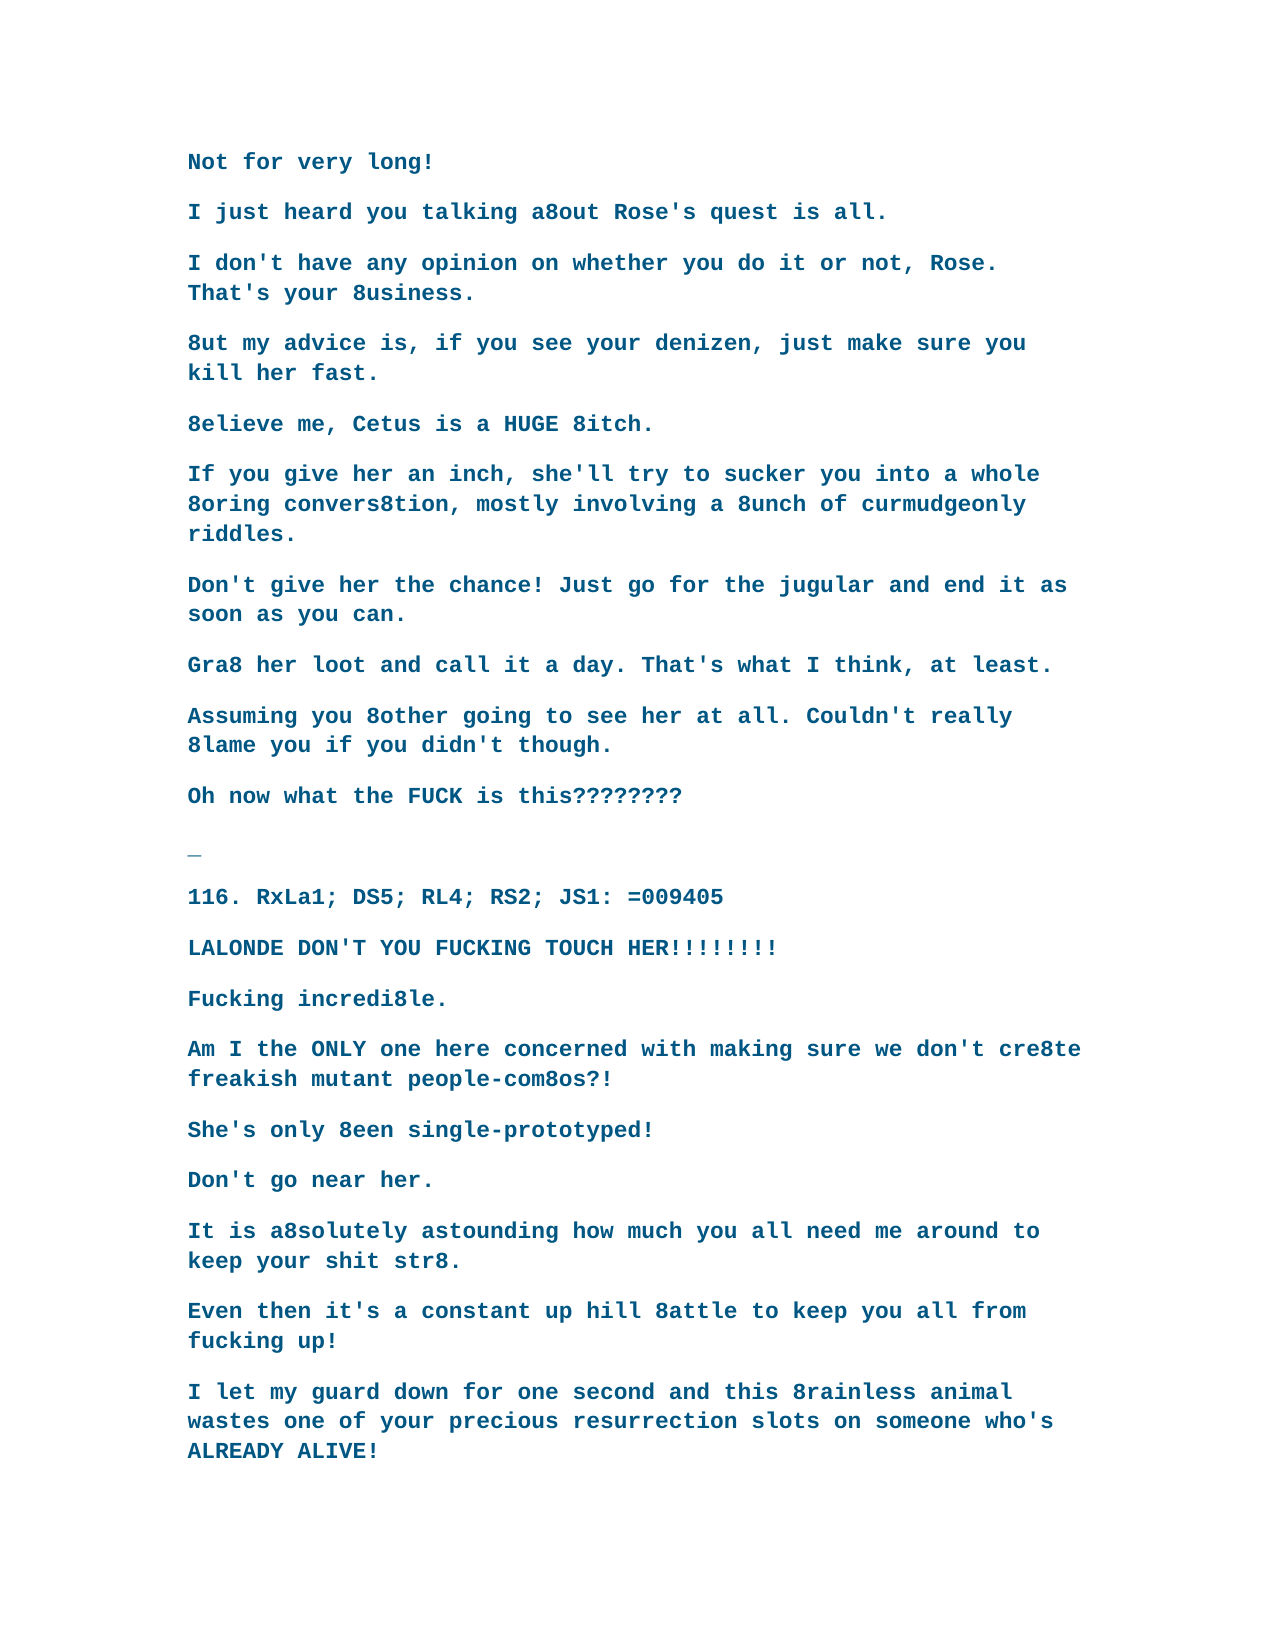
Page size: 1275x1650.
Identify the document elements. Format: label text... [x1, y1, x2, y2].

text Fucking incredi8le. [187, 987, 1087, 1013]
text Don't give her the chance! Just go for the jugular and end it as soon as you can. [187, 573, 1087, 629]
text Gra8 her loot and call it a day. That's what I think, at least. [187, 653, 1087, 679]
text Assuming you 8other going to see her at all. Couldn't really 8lame you if you didn't though. [187, 704, 1087, 760]
text Don't go near her. [187, 1168, 1087, 1194]
text If you give her an inch, she'll try to sucker you into a whole 8oring convers8tion, mostly involving a 8unch of curmudgeonly riddles. [187, 463, 1087, 548]
text Not for very long! [187, 150, 1087, 176]
text LALONDE DON'T YOU FUCKING TOUCH HER!!!!!!!! [187, 936, 1087, 962]
text Oh now what the FUCK is this???????? [187, 784, 1087, 810]
text Am I the ONLY one here concerned with making sure we don't cre8te freakish mutant people-com8os?! [187, 1037, 1087, 1093]
text It is a8solutely astounding how much you all need me around to keep your shit str8. [187, 1219, 1087, 1275]
text I let my guard down for one second and this 8rainless animal wastes one of your precious resurrection slots on someone who's ALREADY ALIVE! [187, 1380, 1087, 1466]
text I just heard you talking a8out Rose's quest is all. [187, 201, 1087, 227]
text 8elieve me, Cetus is a HUGE 8itch. [187, 412, 1087, 438]
text I don't have any opinion on whether you do it or not, Rose. That's your 8usiness. [187, 251, 1087, 307]
text 116. RxLa1; DS5; RL4; RS2; JS1: =009405 [187, 886, 1087, 912]
text Even then it's a constant up hill 8attle to keep you all from fucking up! [187, 1299, 1087, 1355]
text _ [187, 835, 1087, 861]
text 8ut my advice is, if you see your denizen, just make sure you kill her fast. [187, 332, 1087, 387]
text She's only 8een single-prototyped! [187, 1118, 1087, 1144]
